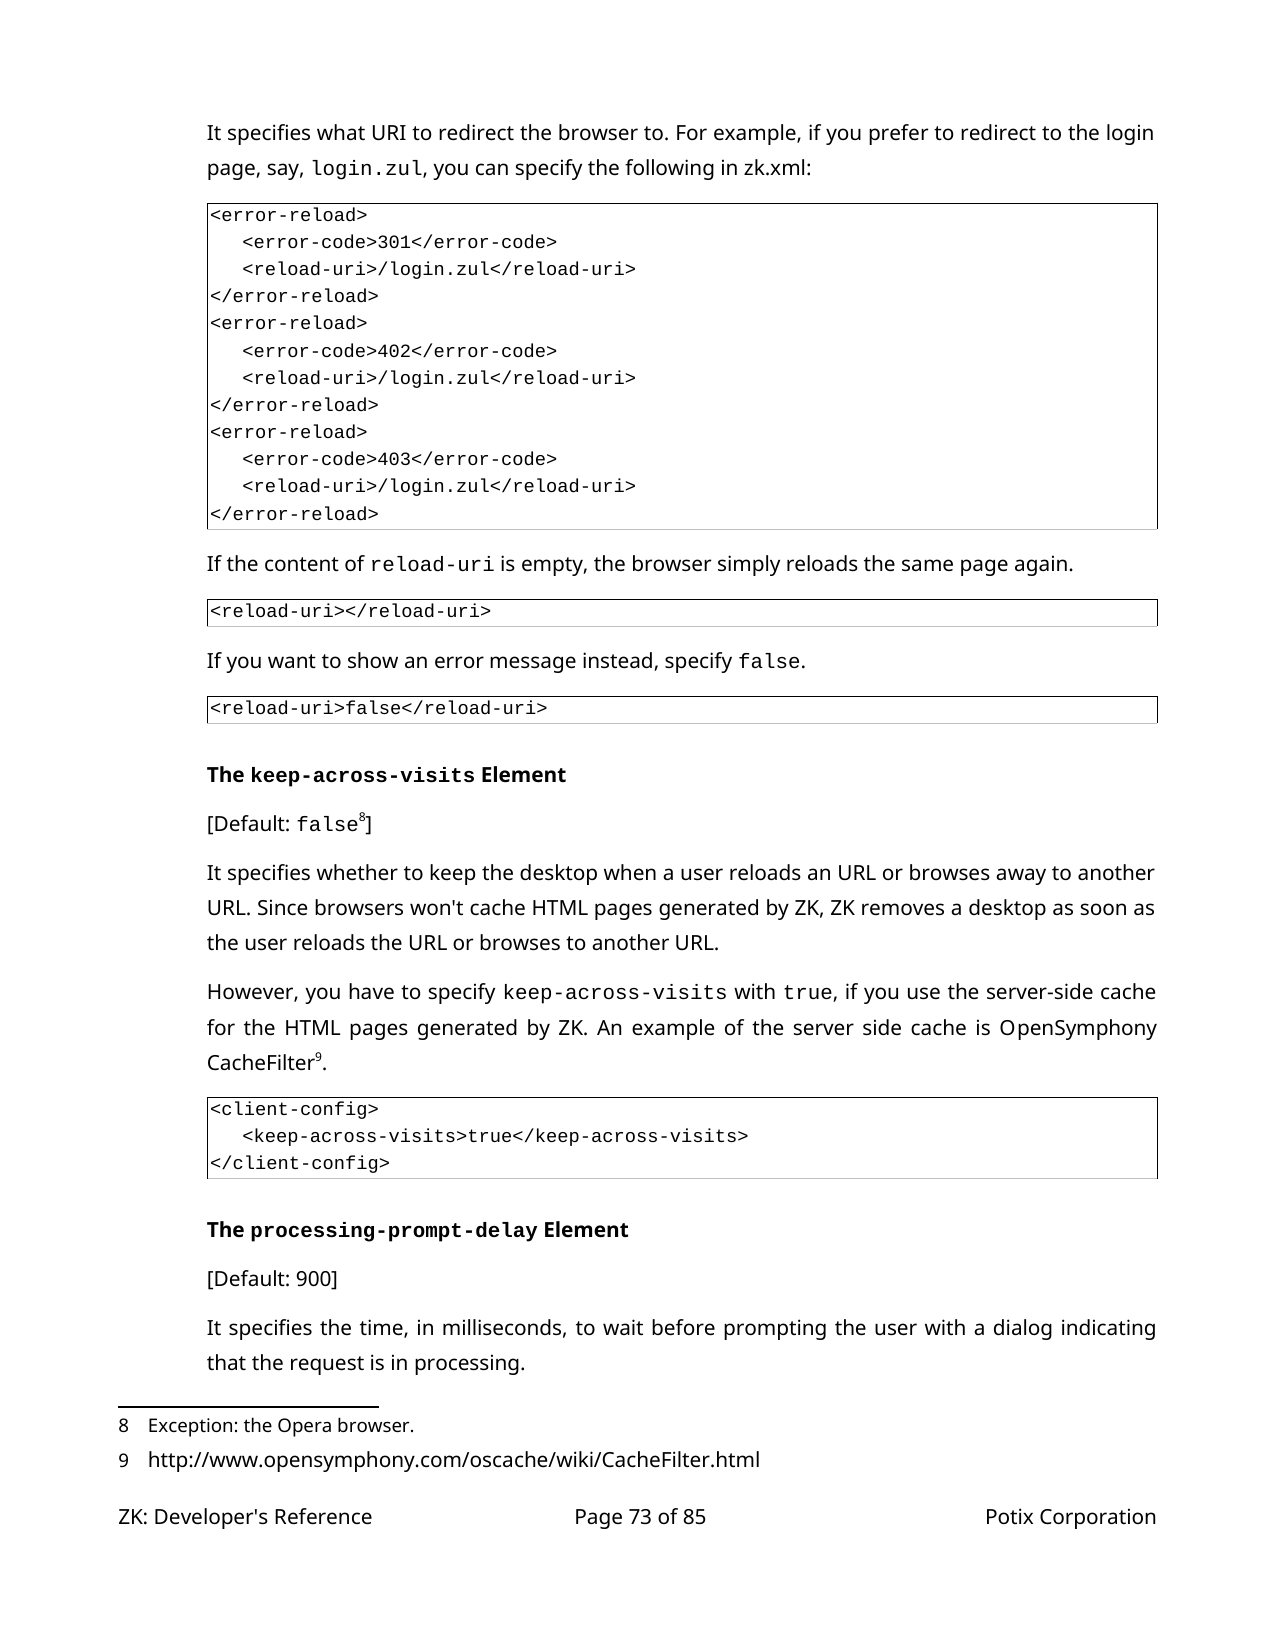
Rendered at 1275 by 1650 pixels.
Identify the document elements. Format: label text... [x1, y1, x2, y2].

text [Default: 900] [207, 1264, 1157, 1293]
text <error-code>403</error-code> [208, 447, 1157, 471]
text <error-reload> [208, 204, 1157, 227]
text <reload-uri>/login.zul</reload-uri> [208, 366, 1157, 390]
text </error-reload> [208, 284, 1157, 308]
text <error-reload> [208, 311, 1157, 336]
text However, you have to specify keep-across-visits with true, if you use the server-side cache for the HTML pages generated by ZK. An example of the server side cache is OpenSymphony CacheFilter. [207, 977, 1157, 1076]
text <reload-uri>/login.zul</reload-uri> [208, 474, 1157, 499]
text <error-reload> [208, 420, 1157, 444]
text It specifies whether to keep the desktop when a user reloads an URL or browses away to another URL. Since browsers won't cache HTML pages generated by ZK, ZK removes a desktop as soon as the user reloads the URL or browses to another URL. [207, 858, 1157, 957]
text [Default: false] [207, 809, 1157, 837]
text <reload-uri></reload-uri> [208, 600, 1157, 626]
text </error-reload> [208, 502, 1157, 529]
text Exception: the Opera browser. [118, 1413, 1157, 1438]
text If you want to show an error message instead, specify false. [207, 647, 1157, 675]
text It specifies what URI to redirect the browser to. For example, if you prefer to redirect to the login page, say, login.zul, you can specify the following in zk.xml: [207, 118, 1157, 182]
text <error-code>301</error-code> [208, 230, 1157, 254]
text </error-reload> [208, 393, 1157, 417]
text http://www.opensymphony.com/oscache/wiki/CacheFilter.html [118, 1445, 1157, 1473]
subtitle The processing-prompt-delay Element [207, 1215, 1157, 1244]
text </client-config> [208, 1151, 1157, 1178]
text <keep-across-visits>true</keep-across-visits> [208, 1124, 1157, 1148]
text <client-config> [208, 1098, 1157, 1121]
text If the content of reload-uri is empty, the browser simply reloads the same page again. [207, 549, 1157, 578]
text <reload-uri>false</reload-uri> [208, 697, 1157, 723]
text <error-code>402</error-code> [208, 338, 1157, 363]
text <reload-uri>/login.zul</reload-uri> [208, 257, 1157, 281]
subtitle The keep-across-visits Element [207, 760, 1157, 788]
text It specifies the time, in milliseconds, to wait before prompting the user with a dialog indicating that the request is in processing. [207, 1313, 1157, 1377]
